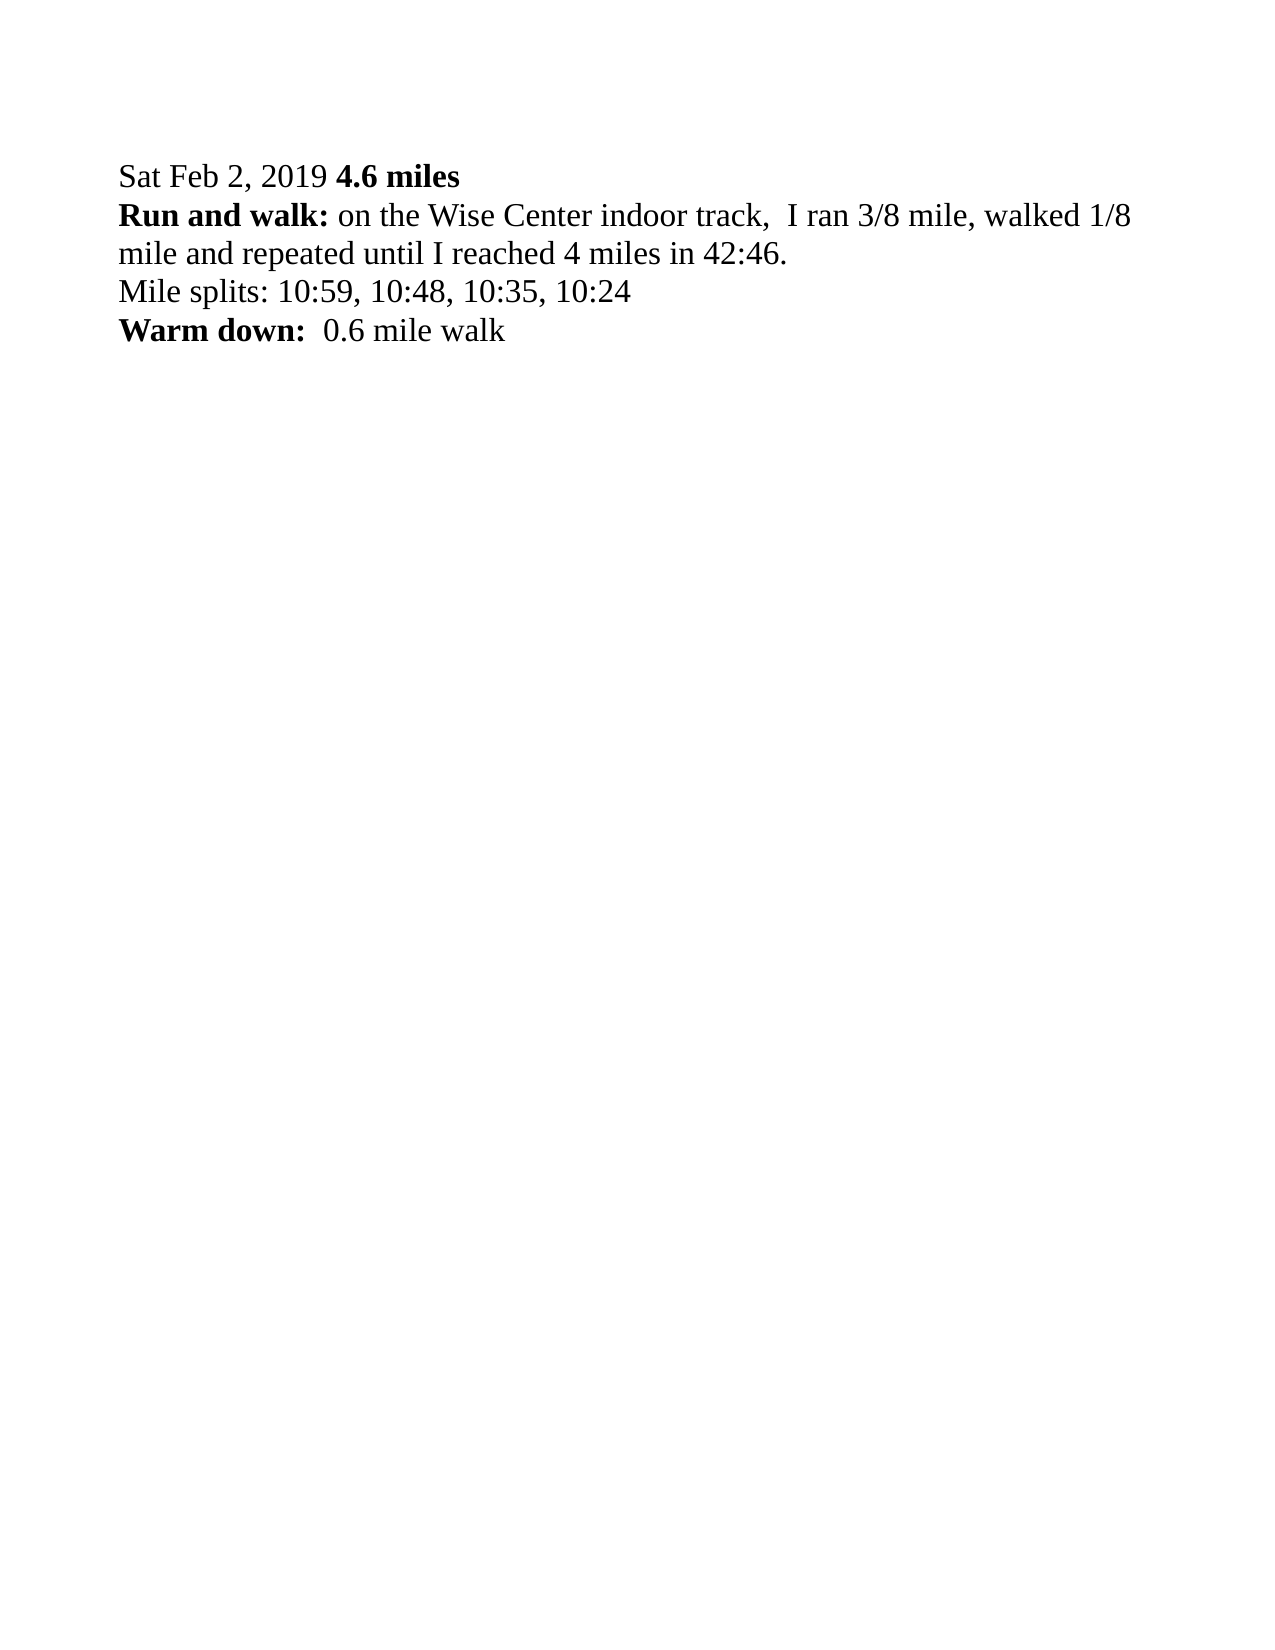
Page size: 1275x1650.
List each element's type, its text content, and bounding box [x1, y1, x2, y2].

text Run and walk: on the Wise Center indoor track, I ran 3/8 mile, walked 1/8 mile and repeated until I reached 4 miles in 42:46. [118, 195, 1161, 271]
text Warm down: 0.6 mile walk [118, 310, 1161, 348]
text Mile splits: 10:59, 10:48, 10:35, 10:24 [118, 271, 1161, 310]
text Sat Feb 2, 2019 4.6 miles [118, 156, 1161, 195]
